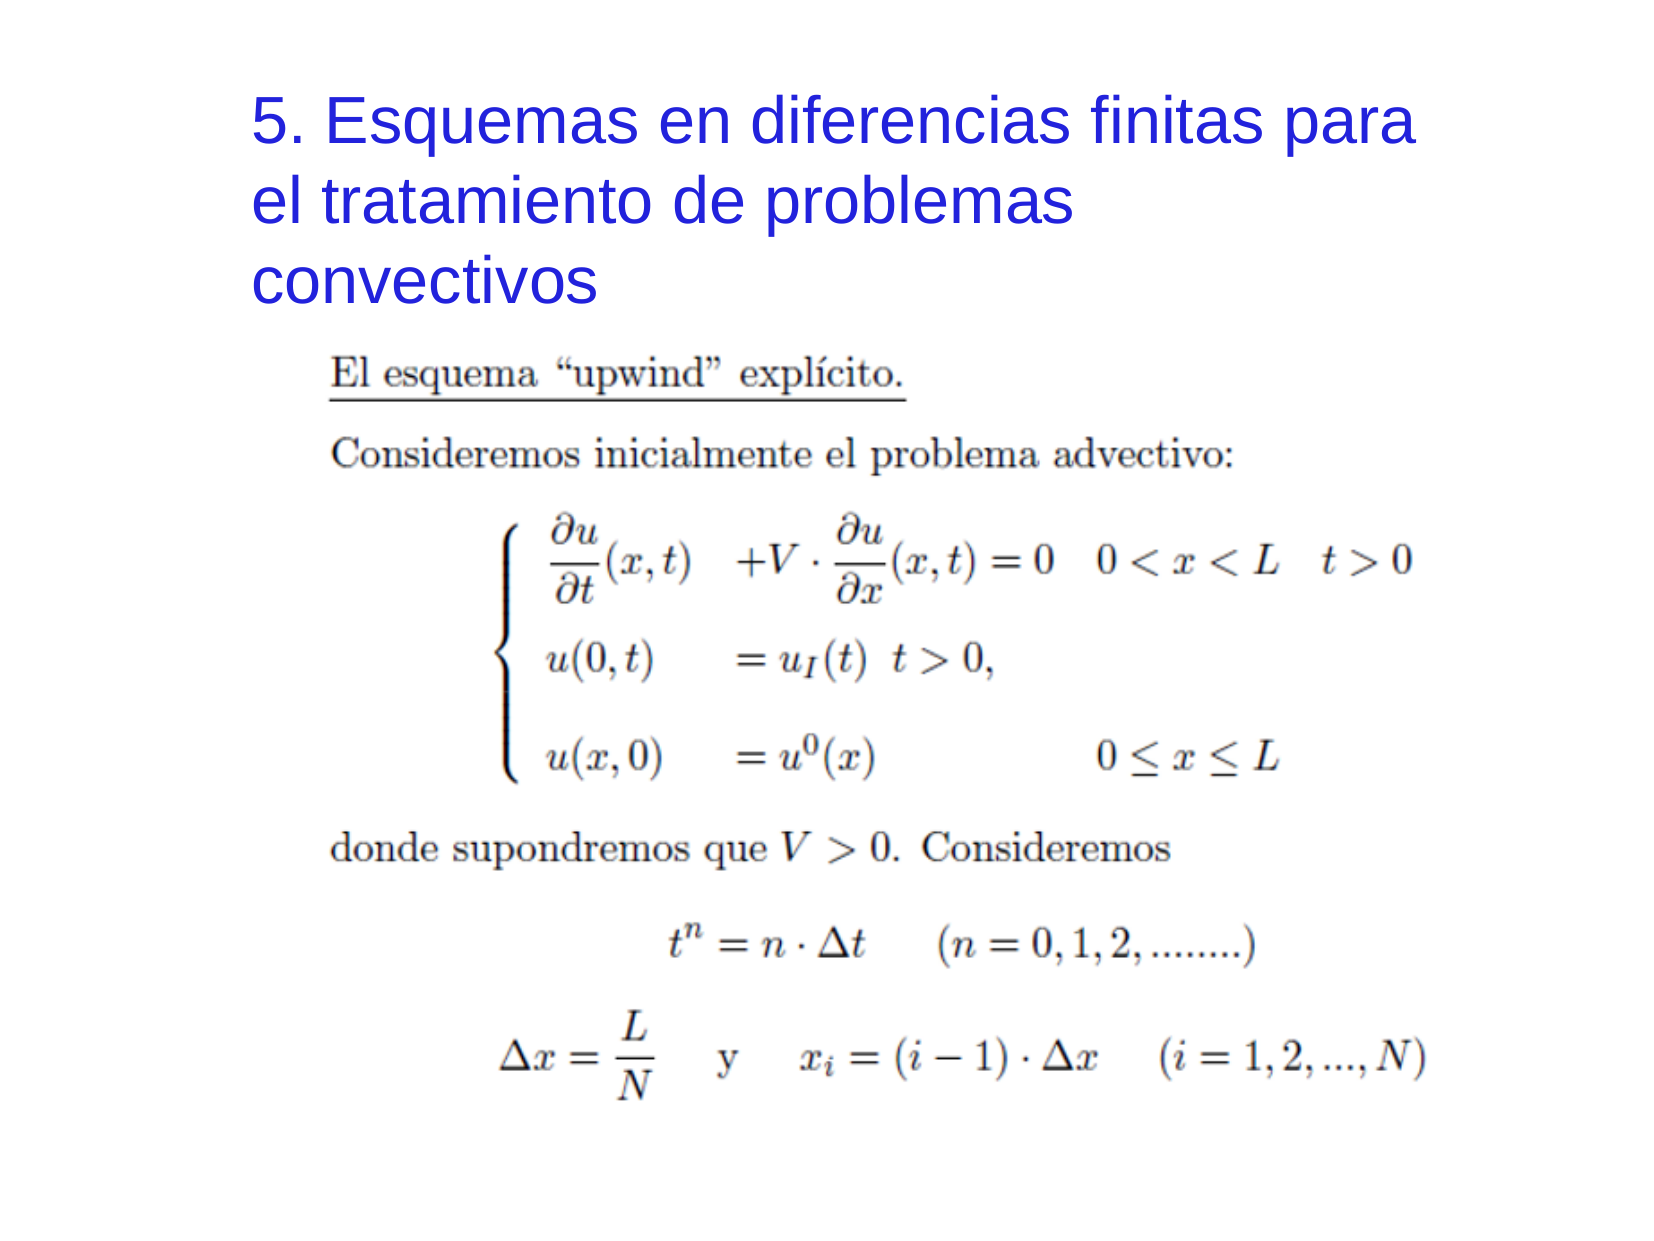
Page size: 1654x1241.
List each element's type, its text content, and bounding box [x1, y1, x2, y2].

text_box 5. Esquemas en diferencias finitas para el tratamiento de problemas convectivos [235, 69, 1434, 327]
picture [289, 326, 1522, 1171]
